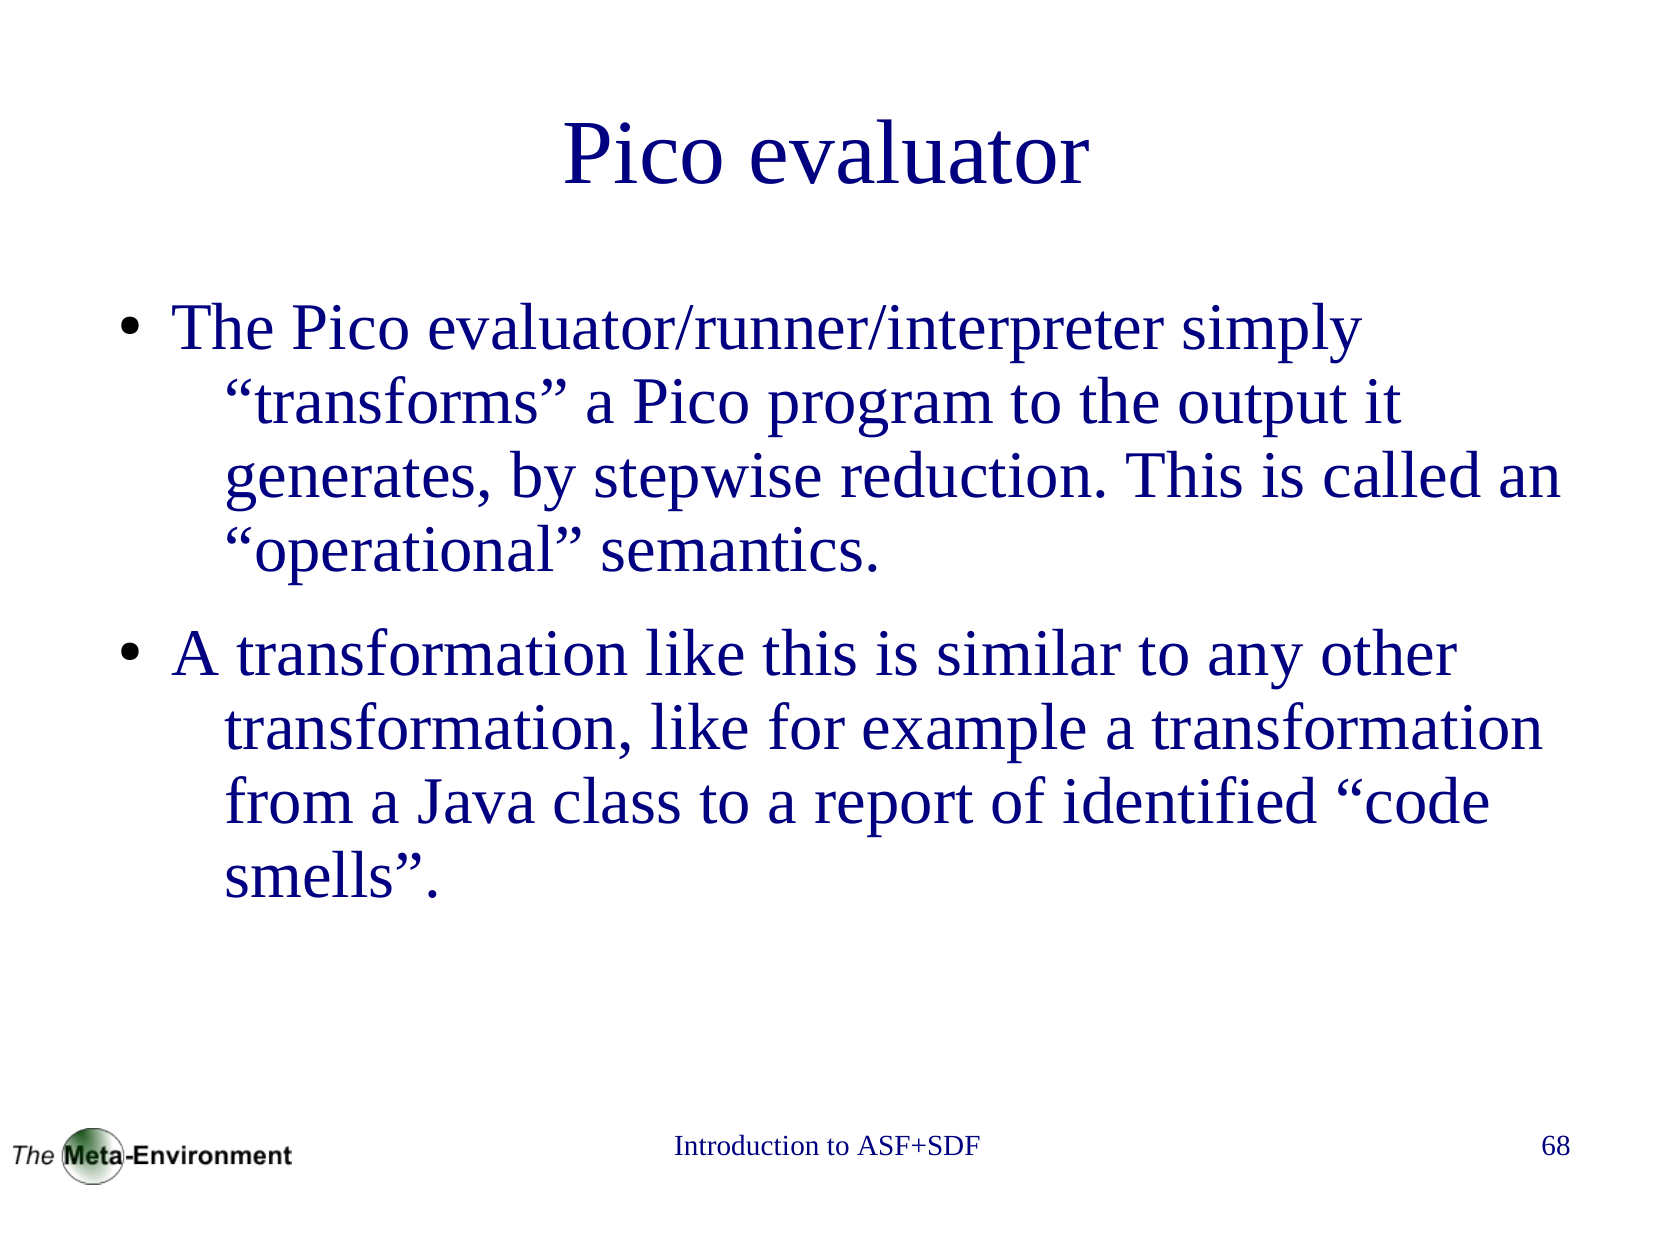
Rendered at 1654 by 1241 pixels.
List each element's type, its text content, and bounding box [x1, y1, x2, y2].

picture [13, 1128, 292, 1185]
title Pico evaluator [82, 49, 1571, 257]
list The Pico evaluator/runner/interpreter simply “transforms” a Pico program to the output it generates, by stepwise reduction. This is called an “operational” semantics. A transformation like this is similar to any other transformation, like for example a transformation from a Java class to a report of identified “code smells”. [82, 290, 1571, 1109]
